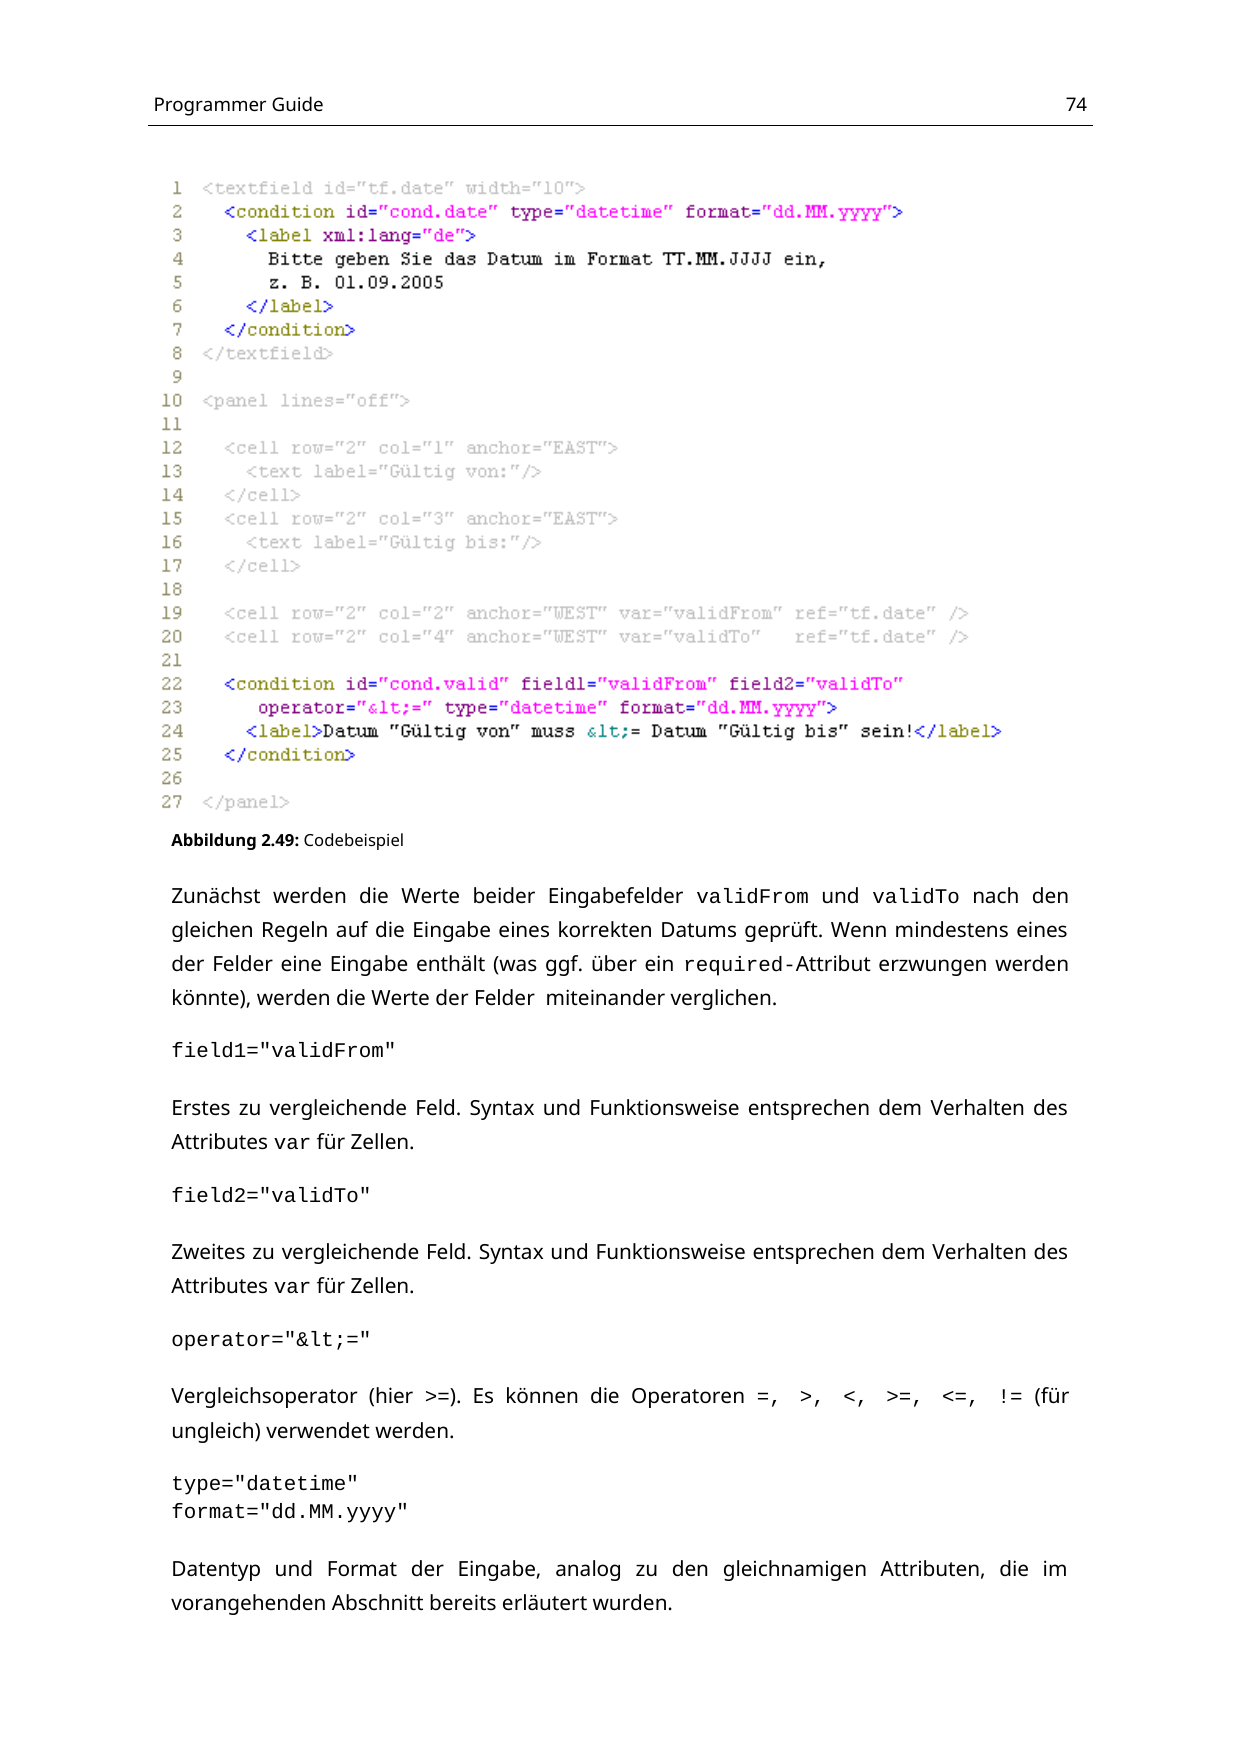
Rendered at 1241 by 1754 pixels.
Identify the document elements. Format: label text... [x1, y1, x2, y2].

text Zweites zu vergleichende Feld. Syntax und Funktionsweise entsprechen dem Verhalten des Attributes var für Zellen. [171, 1237, 1069, 1300]
text Erstes zu vergleichende Feld. Syntax und Funktionsweise entsprechen dem Verhalten des Attributes var für Zellen. [171, 1093, 1069, 1156]
text type="datetime" format="dd.MM.yyyy" [171, 1473, 1069, 1525]
text Zunächst werden die Werte beider Eingabefelder validFrom und validTo nach den gleichen Regeln auf die Eingabe eines korrekten Datums geprüft. Wenn mindestens eines der Felder eine Eingabe enthält (was ggf. über ein required-Attribut erzwungen werden könnte), werden die Werte der Felder miteinander verglichen. [148, 154, 1069, 1011]
text Vergleichsoperator (hier >=). Es können die Operatoren =, >, <, >=, <=, != (für ungleich) verwendet werden. [171, 1382, 1069, 1444]
text field1="validFrom" [171, 1040, 1069, 1064]
text Abbildung 2.49: Codebeispiel [171, 813, 996, 852]
text Datentyp und Format der Eingabe, analog zu den gleichnamigen Attributen, die im vorangehenden Abschnitt bereits erläutert wurden. [171, 1554, 1069, 1616]
text operator="&lt;=" [171, 1329, 1069, 1352]
text field2="validTo" [171, 1185, 1069, 1208]
